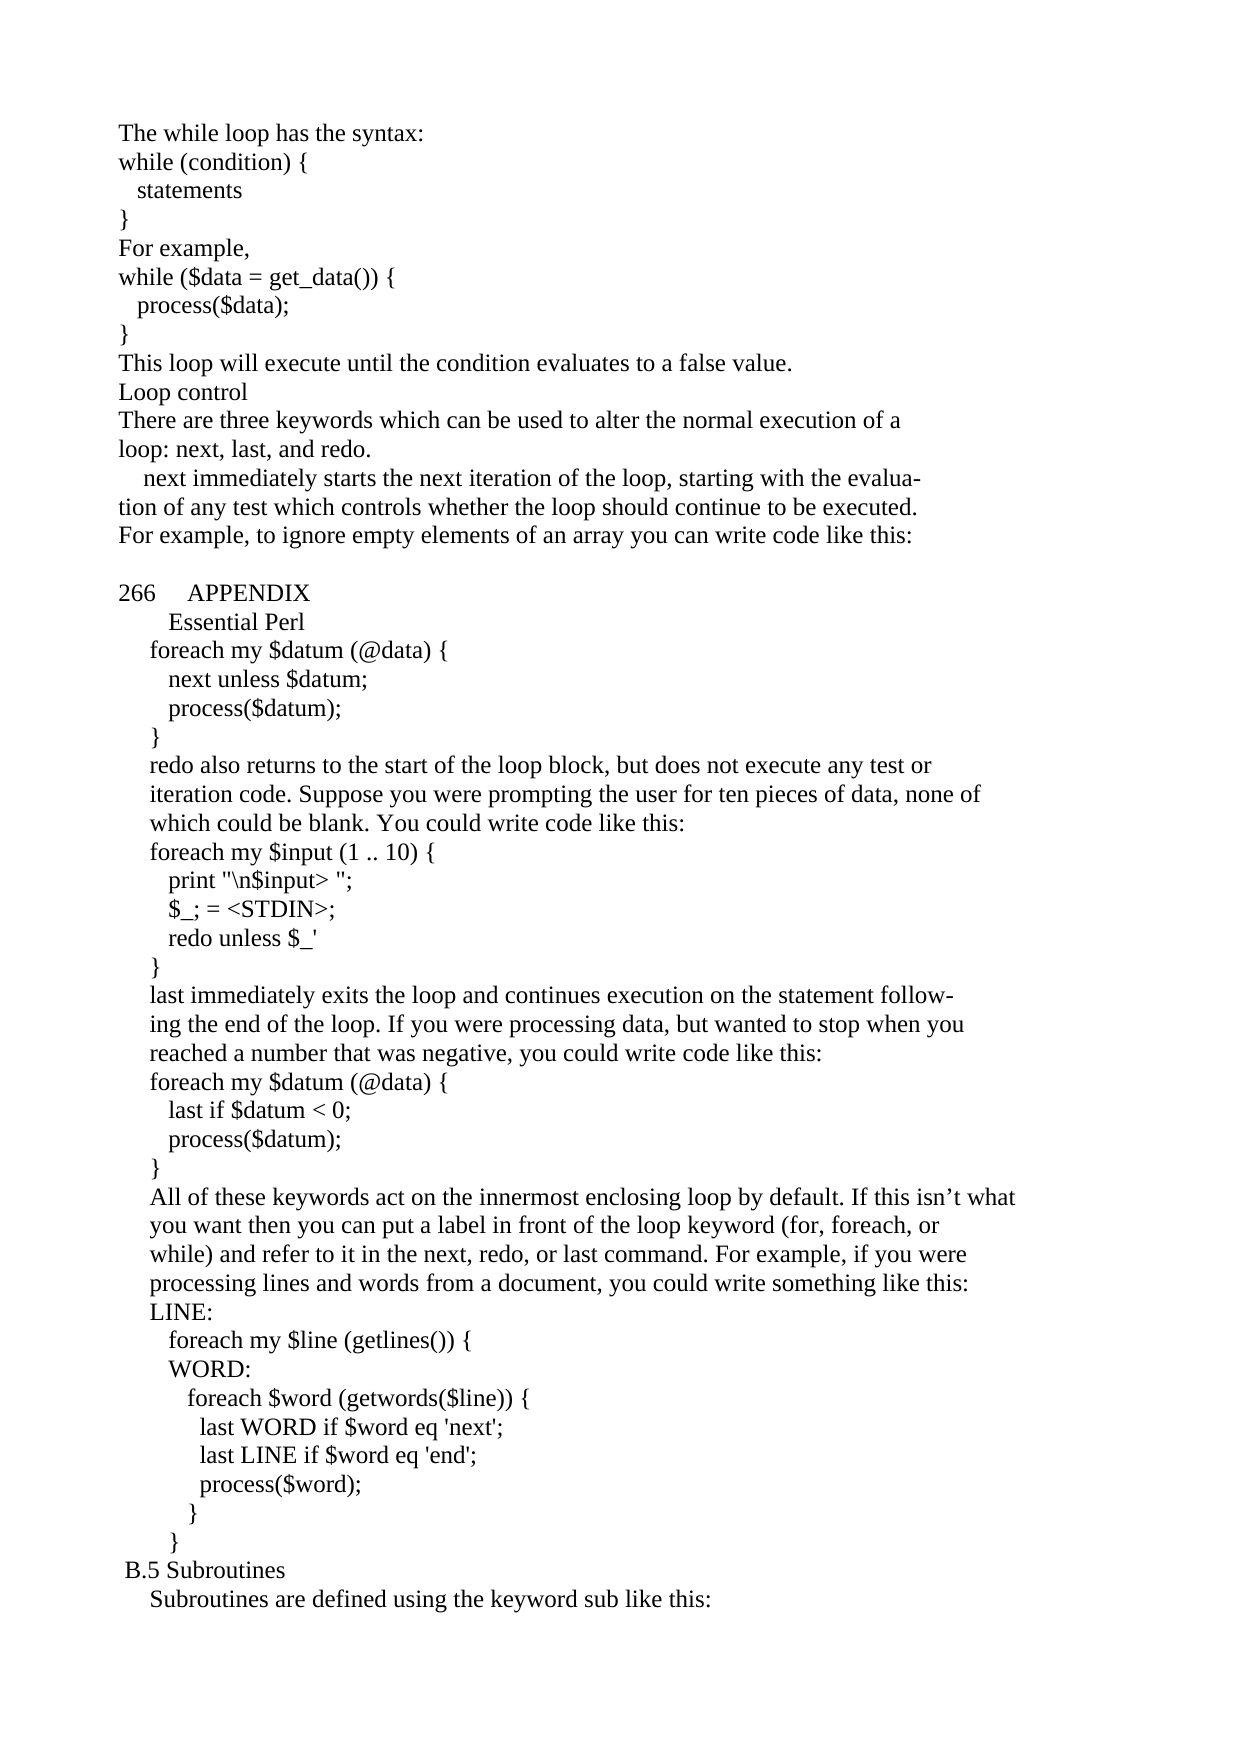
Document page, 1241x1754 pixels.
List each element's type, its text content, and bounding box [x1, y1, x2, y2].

text Loop control [118, 377, 1122, 406]
text } [118, 319, 1122, 348]
text next immediately starts the next iteration of the loop, starting with the evalua- [118, 463, 1122, 492]
text } [118, 952, 1122, 981]
text foreach my $datum (@data) { [118, 1067, 1122, 1096]
text tion of any test which controls whether the loop should continue to be executed. [118, 492, 1122, 521]
text B.5 Subroutines [118, 1556, 1122, 1584]
text $_; = <STDIN>; [118, 894, 1122, 923]
text print "\n$input> "; [118, 866, 1122, 894]
text while ($data = get_data()) { [118, 262, 1122, 291]
text while) and refer to it in the next, redo, or last command. For example, if you were [118, 1239, 1122, 1268]
text LINE: [118, 1297, 1122, 1326]
text } [118, 1498, 1122, 1527]
text last LINE if $word eq 'end'; [118, 1441, 1122, 1469]
text foreach my $datum (@data) { [118, 636, 1122, 664]
text processing lines and words from a document, you could write something like this: [118, 1268, 1122, 1297]
text The while loop has the syntax: [118, 118, 1122, 147]
text foreach my $input (1 .. 10) { [118, 837, 1122, 866]
text process($word); [118, 1469, 1122, 1498]
text } [118, 1153, 1122, 1182]
text 266 APPENDIX [118, 578, 1122, 607]
text loop: next, last, and redo. [118, 434, 1122, 463]
text } [118, 722, 1122, 751]
text This loop will execute until the condition evaluates to a false value. [118, 348, 1122, 377]
text Essential Perl [118, 607, 1122, 636]
text last immediately exits the loop and continues execution on the statement follow- [118, 981, 1122, 1009]
text redo unless $_' [118, 923, 1122, 952]
text redo also returns to the start of the loop block, but does not execute any test or [118, 751, 1122, 779]
text iteration code. Suppose you were prompting the user for ten pieces of data, none of [118, 779, 1122, 808]
text foreach my $line (getlines()) { [118, 1326, 1122, 1354]
text while (condition) { [118, 147, 1122, 176]
text reached a number that was negative, you could write code like this: [118, 1038, 1122, 1067]
text last if $datum < 0; [118, 1096, 1122, 1124]
text All of these keywords act on the innermost enclosing loop by default. If this isn’t what [118, 1182, 1122, 1211]
text last WORD if $word eq 'next'; [118, 1412, 1122, 1441]
text you want then you can put a label in front of the loop keyword (for, foreach, or [118, 1211, 1122, 1239]
text For example, to ignore empty elements of an array you can write code like this: [118, 521, 1122, 549]
text WORD: [118, 1354, 1122, 1383]
text process($data); [118, 291, 1122, 319]
text Subroutines are defined using the keyword sub like this: [118, 1584, 1122, 1613]
text There are three keywords which can be used to alter the normal execution of a [118, 406, 1122, 434]
text next unless $datum; [118, 664, 1122, 693]
text } [118, 1527, 1122, 1556]
text which could be blank. You could write code like this: [118, 808, 1122, 837]
text foreach $word (getwords($line)) { [118, 1383, 1122, 1412]
text ing the end of the loop. If you were processing data, but wanted to stop when you [118, 1009, 1122, 1038]
text statements [118, 176, 1122, 204]
text } [118, 204, 1122, 233]
text For example, [118, 233, 1122, 262]
text process($datum); [118, 1124, 1122, 1153]
text process($datum); [118, 693, 1122, 722]
